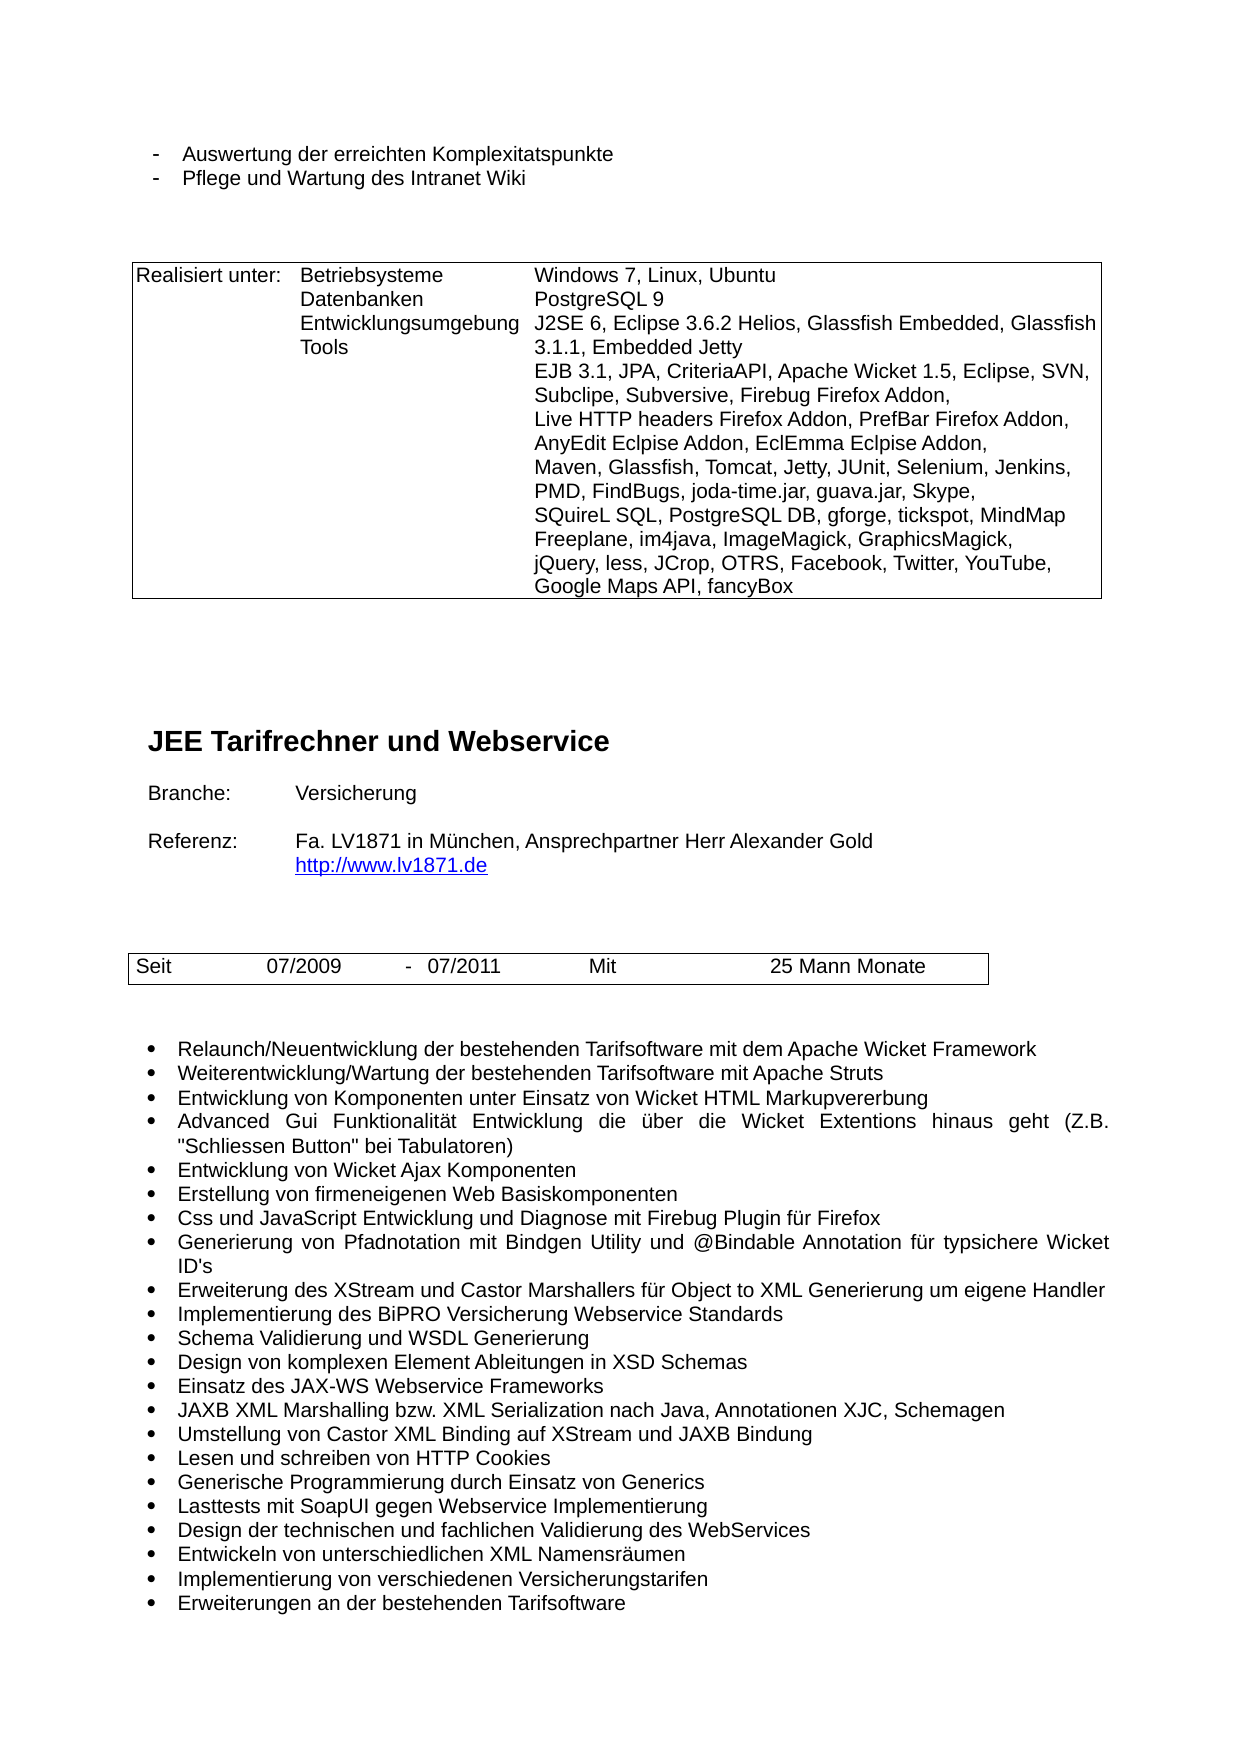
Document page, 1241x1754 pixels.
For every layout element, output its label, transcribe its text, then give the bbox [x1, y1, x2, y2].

list Auswertung der erreichten Komplexitatspunkte [152, 142, 1110, 166]
list Pflege und Wartung des Intranet Wiki [152, 166, 1110, 190]
list Design der technischen und fachlichen Validierung des WebServices [148, 1518, 1110, 1542]
text Branche: Versicherung [148, 781, 1110, 805]
table_header Mit [581, 954, 762, 984]
text http://www.lv1871.de [221, 853, 1110, 905]
table_header Realisiert unter: [133, 263, 297, 311]
table_header - [398, 954, 420, 984]
list Entwickeln von unterschiedlichen XML Namensräumen [148, 1542, 1110, 1566]
list Css und JavaScript Entwicklung und Diagnose mit Firebug Plugin für Firefox [148, 1206, 1110, 1229]
table_header Seit [129, 954, 259, 984]
list Entwicklung von Wicket Ajax Komponenten [148, 1157, 1110, 1181]
table_cell [133, 311, 297, 598]
list Generierung von Pfadnotation mit Bindgen Utility und @Bindable Annotation für typsichere Wicket ID's [148, 1229, 1110, 1278]
list Erweiterungen an der bestehenden Tarifsoftware [148, 1590, 1110, 1614]
table_cell Entwicklungsumgebung Tools [297, 311, 531, 598]
list Schema Validierung und WSDL Generierung [148, 1326, 1110, 1350]
list Generische Programmierung durch Einsatz von Generics [148, 1470, 1110, 1494]
list Umstellung von Castor XML Binding auf XStream und JAXB Bindung [148, 1422, 1110, 1446]
table_header 07/2011 [420, 954, 581, 984]
list JAXB XML Marshalling bzw. XML Serialization nach Java, Annotationen XJC, Schemagen [148, 1398, 1110, 1422]
list Lasttests mit SoapUI gegen Webservice Implementierung [148, 1494, 1110, 1518]
text JEE Tarifrechner und Webservice [148, 723, 1110, 757]
list Relaunch/Neuentwicklung der bestehenden Tarifsoftware mit dem Apache Wicket Framework [148, 1037, 1110, 1061]
list Implementierung von verschiedenen Versicherungstarifen [148, 1566, 1110, 1590]
list Erweiterung des XStream und Castor Marshallers für Object to XML Generierung um eigene Handler [148, 1278, 1110, 1302]
list Weiterentwicklung/Wartung der bestehenden Tarifsoftware mit Apache Struts [148, 1061, 1110, 1085]
table_cell J2SE 6, Eclipse 3.6.2 Helios, Glassfish Embedded, Glassfish 3.1.1, Embedded Jetty EJB 3.1, JPA, CriteriaAPI, Apache Wicket 1.5, Eclipse, SVN, Subclipe, Subversive, Firebug Firefox Addon, Live HTTP headers Firefox Addon, PrefBar Firefox Addon, AnyEdit Eclpise Addon, EclEmma Eclpise Addon, Maven, Glassfish, Tomcat, Jetty, JUnit, Selenium, Jenkins, PMD, FindBugs, joda-time.jar, guava.jar, Skype, SQuireL SQL, PostgreSQL DB, gforge, tickspot, MindMap Freeplane, im4java, ImageMagick, GraphicsMagick, jQuery, less, JCrop, OTRS, Facebook, Twitter, YouTube, Google Maps API, fancyBox [531, 311, 1101, 598]
list Design von komplexen Element Ableitungen in XSD Schemas [148, 1350, 1110, 1374]
list Lesen und schreiben von HTTP Cookies [148, 1446, 1110, 1470]
table_header Betriebsysteme Datenbanken [297, 263, 531, 311]
table_header 07/2009 [259, 954, 398, 984]
text Referenz: Fa. LV1871 in München, Ansprechpartner Herr Alexander Gold [148, 829, 1110, 853]
list Implementierung des BiPRO Versicherung Webservice Standards [148, 1302, 1110, 1326]
list Entwicklung von Komponenten unter Einsatz von Wicket HTML Markupvererbung [148, 1085, 1110, 1109]
table_header Windows 7, Linux, Ubuntu PostgreSQL 9 [531, 263, 1101, 311]
list Advanced Gui Funktionalität Entwicklung die über die Wicket Extentions hinaus geht (Z.B. "Schliessen Button" bei Tabulatoren) [148, 1109, 1110, 1157]
table_header 25 Mann Monate [763, 954, 988, 984]
list Einsatz des JAX-WS Webservice Frameworks [148, 1374, 1110, 1398]
list Erstellung von firmeneigenen Web Basiskomponenten [148, 1181, 1110, 1206]
